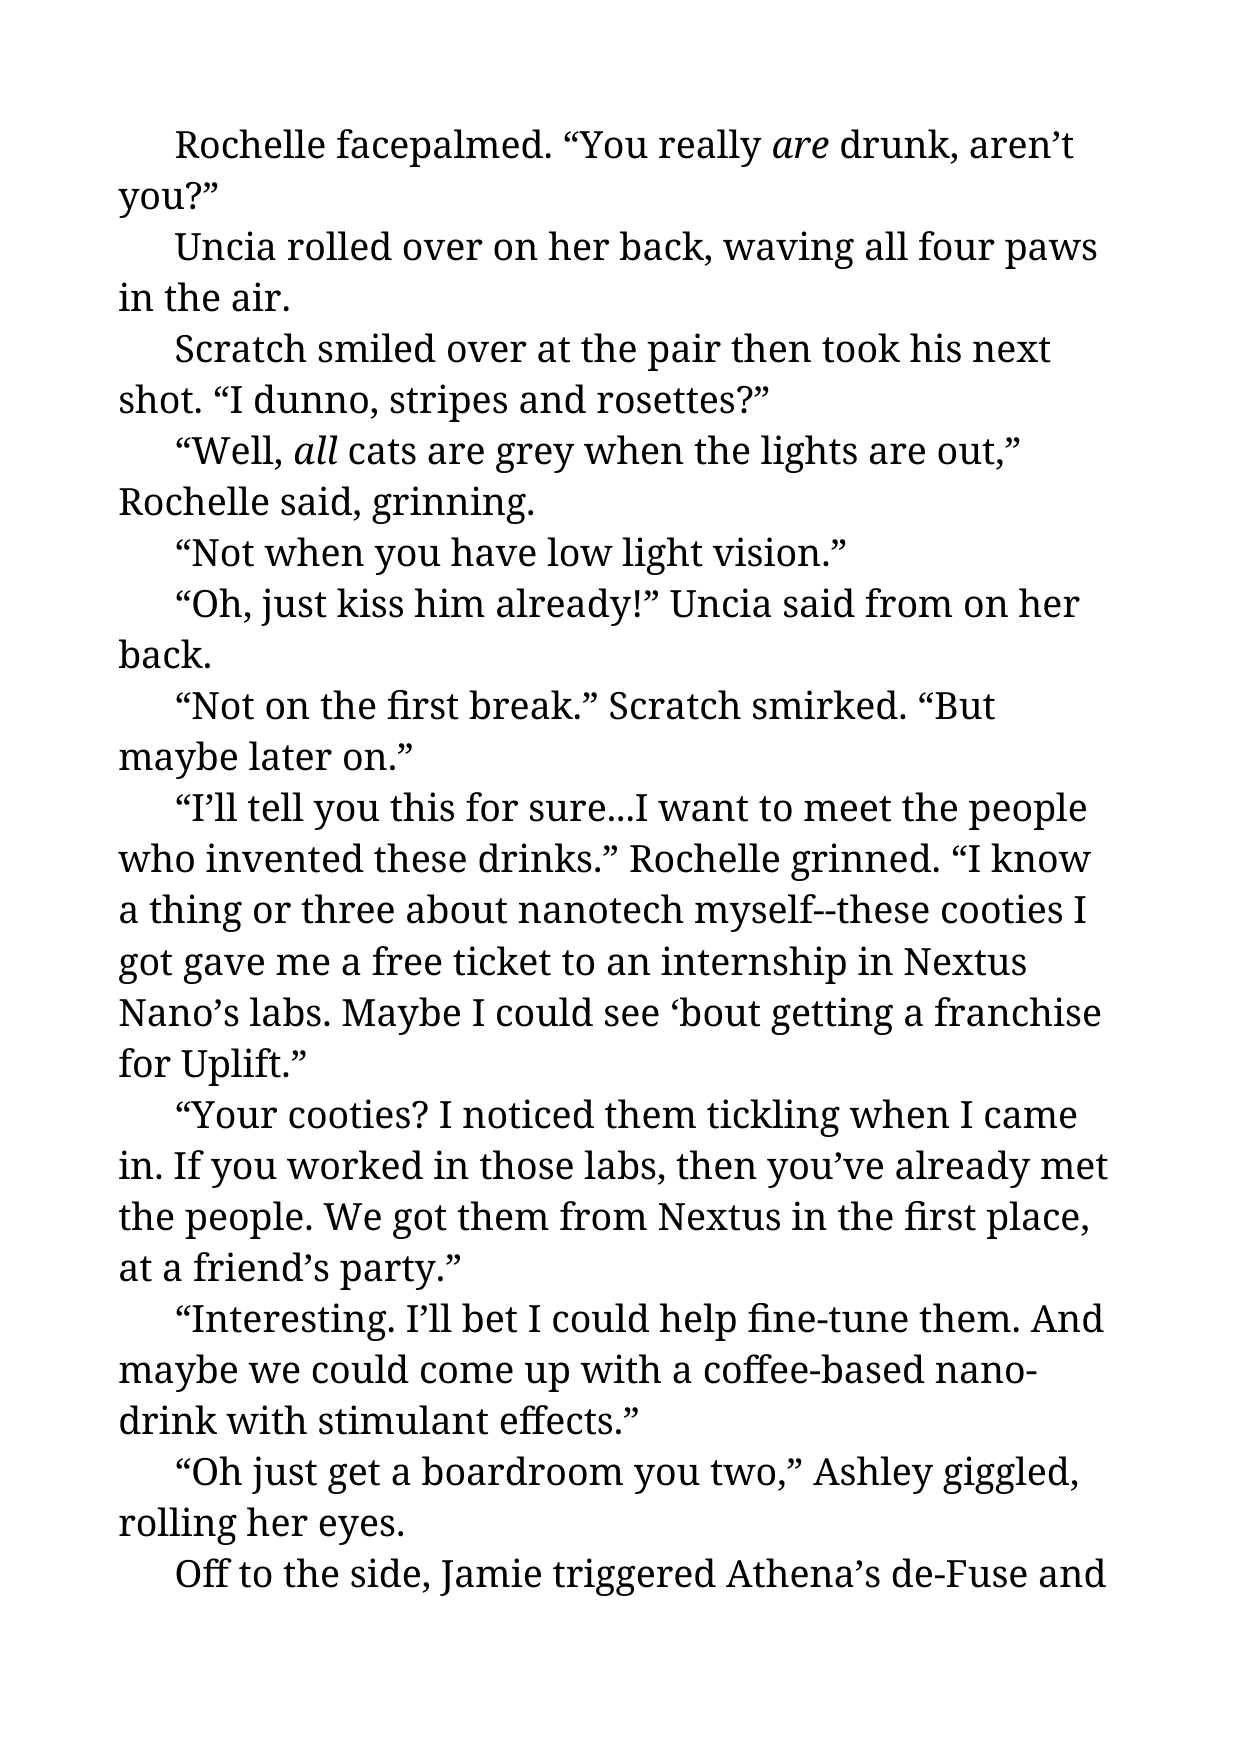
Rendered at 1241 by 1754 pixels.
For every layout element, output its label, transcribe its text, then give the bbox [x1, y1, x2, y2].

text “Oh just get a boardroom you two,” Ashley giggled, rolling her eyes. [118, 1445, 1122, 1547]
text “I’ll tell you this for sure...I want to meet the people who invented these drinks.” Rochelle grinned. “I know a thing or three about nanotech myself--these cooties I got gave me a free ticket to an internship in Nextus Nano’s labs. Maybe I could see ‘bout getting a franchise for Uplift.” [118, 782, 1122, 1088]
text “Not on the first break.” Scratch smirked. “But maybe later on.” [118, 679, 1122, 782]
text Rochelle facepalmed. “You really are drunk, aren’t you?” [118, 118, 1122, 220]
text “Well, all cats are grey when the lights are out,” Rochelle said, grinning. [118, 424, 1122, 526]
text “Interesting. I’ll bet I could help fine-tune them. And maybe we could come up with a coffee-based nano-drink with stimulant effects.” [118, 1292, 1122, 1445]
text “Your cooties? I noticed them tickling when I came in. If you worked in those labs, then you’ve already met the people. We got them from Nextus in the first place, at a friend’s party.” [118, 1088, 1122, 1292]
text Uncia rolled over on her back, waving all four paws in the air. [118, 220, 1122, 322]
text “Oh, just kiss him already!” Uncia said from on her back. [118, 577, 1122, 679]
text “Not when you have low light vision.” [118, 526, 1122, 577]
text Scratch smiled over at the pair then took his next shot. “I dunno, stripes and rosettes?” [118, 322, 1122, 424]
text Off to the side, Jamie triggered Athena’s de-Fuse and [118, 1547, 1122, 1598]
